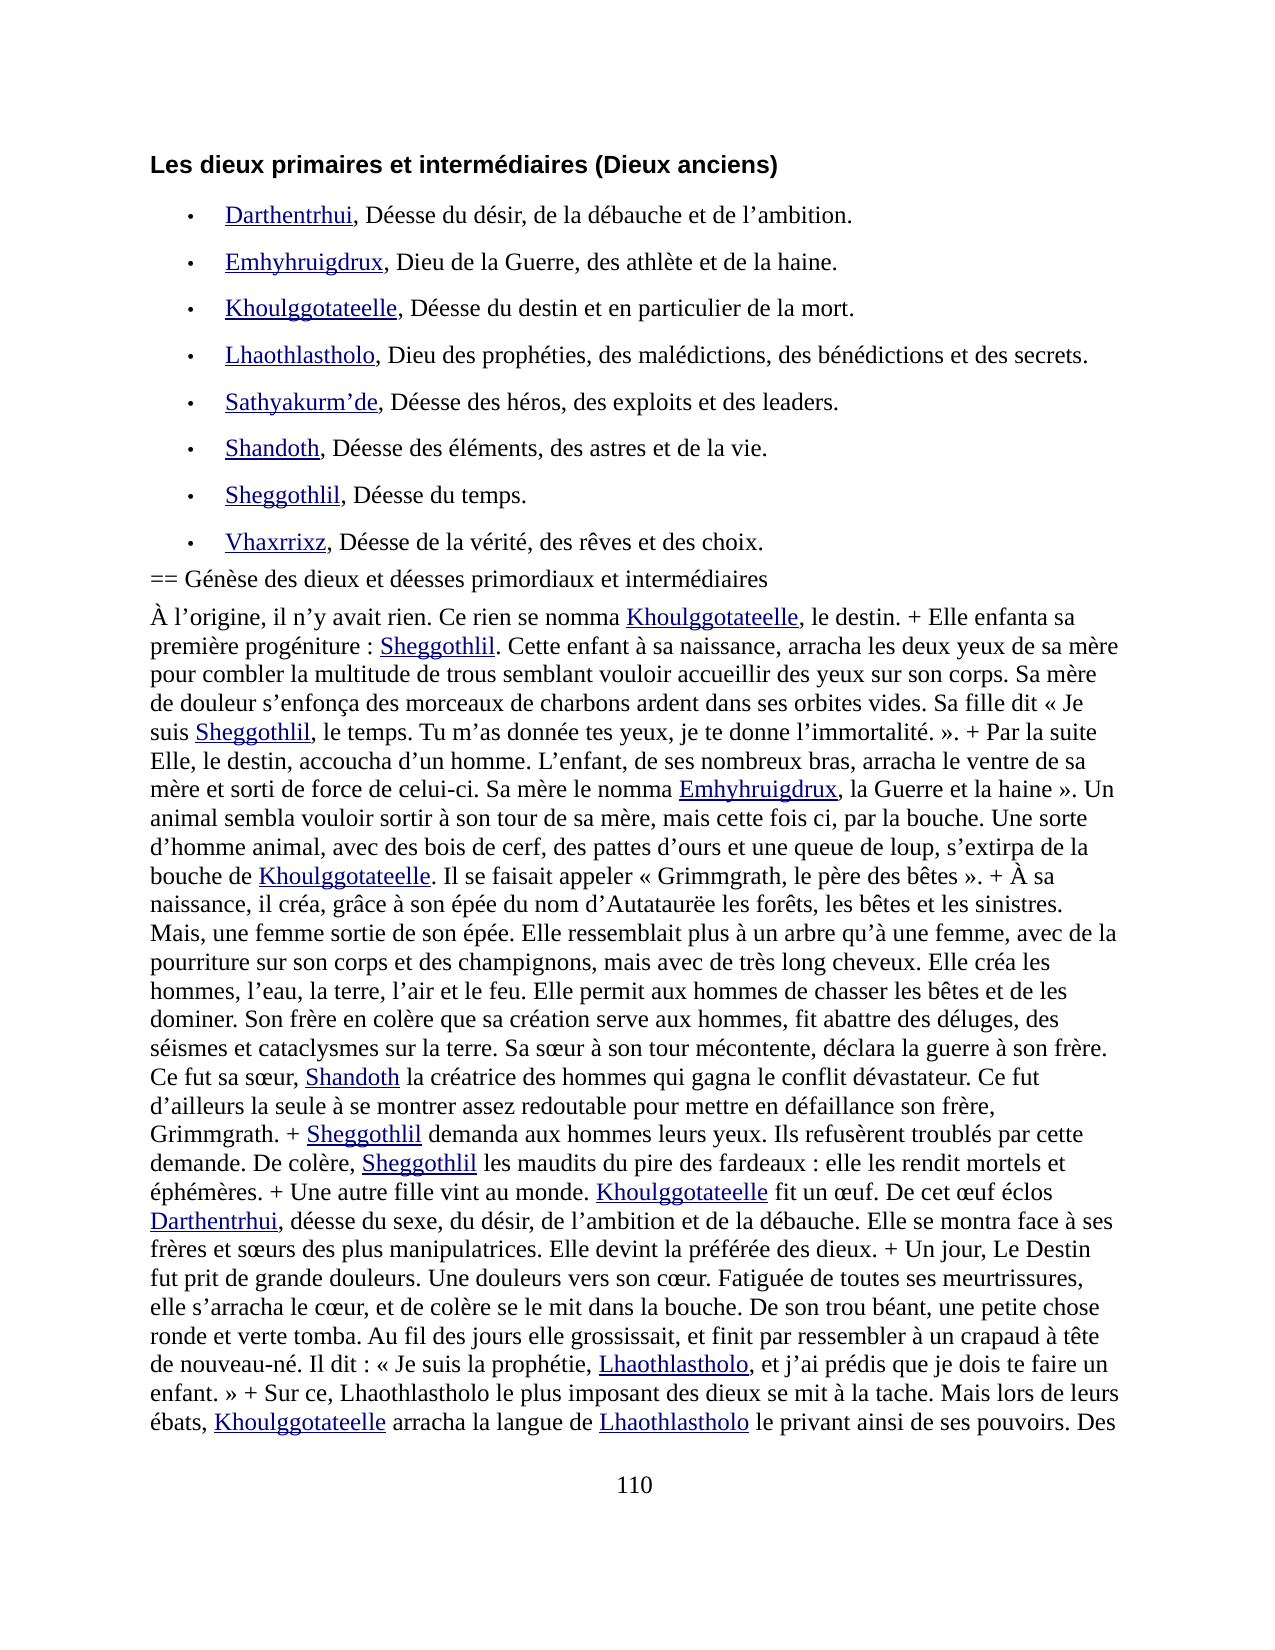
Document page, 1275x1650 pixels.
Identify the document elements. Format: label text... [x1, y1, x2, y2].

list Sathyakurm’de, Déesse des héros, des exploits et des leaders. [187, 387, 1125, 415]
list Sheggothlil, Déesse du temps. [187, 480, 1125, 509]
list Shandoth, Déesse des éléments, des astres et de la vie. [187, 433, 1125, 462]
list Lhaothlastholo, Dieu des prophéties, des malédictions, des bénédictions et des secrets. [187, 340, 1125, 369]
list Darthentrhui, Déesse du désir, de la débauche et de l’ambition. [187, 200, 1125, 229]
list Khoulggotateelle, Déesse du destin et en particulier de la mort. [187, 293, 1125, 322]
list Emhyhruigdrux, Dieu de la Guerre, des athlète et de la haine. [187, 247, 1125, 275]
list Vhaxrrixz, Déesse de la vérité, des rêves et des choix. [187, 527, 1125, 555]
text À l’origine, il n’y avait rien. Ce rien se nomma Khoulggotateelle, le destin. + Elle enfanta sa première progéniture : Sheggothlil. Cette enfant à sa naissance, arracha les deux yeux de sa mère pour combler la multitude de trous semblant vouloir accueillir des yeux sur son corps. Sa mère de douleur s’enfonça des morceaux de charbons ardent dans ses orbites vides. Sa fille dit « Je suis Sheggothlil, le temps. Tu m’as donnée tes yeux, je te donne l’immortalité. ». + Par la suite Elle, le destin, accoucha d’un homme. L’enfant, de ses nombreux bras, arracha le ventre de sa mère et sorti de force de celui-ci. Sa mère le nomma Emhyhruigdrux, la Guerre et la haine ». Un animal sembla vouloir sortir à son tour de sa mère, mais cette fois ci, par la bouche. Une sorte d’homme animal, avec des bois de cerf, des pattes d’ours et une queue de loup, s’extirpa de la bouche de Khoulggotateelle. Il se faisait appeler « Grimmgrath, le père des bêtes ». + À sa naissance, il créa, grâce à son épée du nom d’Autataurëe les forêts, les bêtes et les sinistres. Mais, une femme sortie de son épée. Elle ressemblait plus à un arbre qu’à une femme, avec de la pourriture sur son corps et des champignons, mais avec de très long cheveux. Elle créa les hommes, l’eau, la terre, l’air et le feu. Elle permit aux hommes de chasser les bêtes et de les dominer. Son frère en colère que sa création serve aux hommes, fit abattre des déluges, des séismes et cataclysmes sur la terre. Sa sœur à son tour mécontente, déclara la guerre à son frère. Ce fut sa sœur, Shandoth la créatrice des hommes qui gagna le conflit dévastateur. Ce fut d’ailleurs la seule à se montrer assez redoutable pour mettre en défaillance son frère, Grimmgrath. + Sheggothlil demanda aux hommes leurs yeux. Ils refusèrent troublés par cette demande. De colère, Sheggothlil les maudits du pire des fardeaux : elle les rendit mortels et éphémères. + Une autre fille vint au monde. Khoulggotateelle fit un œuf. De cet œuf éclos Darthentrhui, déesse du sexe, du désir, de l’ambition et de la débauche. Elle se montra face à ses frères et sœurs des plus manipulatrices. Elle devint la préférée des dieux. + Un jour, Le Destin fut prit de grande douleurs. Une douleurs vers son cœur. Fatiguée de toutes ses meurtrissures, elle s’arracha le cœur, et de colère se le mit dans la bouche. De son trou béant, une petite chose ronde et verte tomba. Au fil des jours elle grossissait, et finit par ressembler à un crapaud à tête de nouveau-né. Il dit : « Je suis la prophétie, Lhaothlastholo, et j’ai prédis que je dois te faire un enfant. » + Sur ce, Lhaothlastholo le plus imposant des dieux se mit à la tache. Mais lors de leurs ébats, Khoulggotateelle arracha la langue de Lhaothlastholo le privant ainsi de ses pouvoirs. Des [150, 602, 1125, 1436]
subtitle Les dieux primaires et intermédiaires (Dieux anciens) [150, 150, 1125, 178]
text == Génèse des dieux et déesses primordiaux et intermédiaires [150, 564, 1125, 593]
